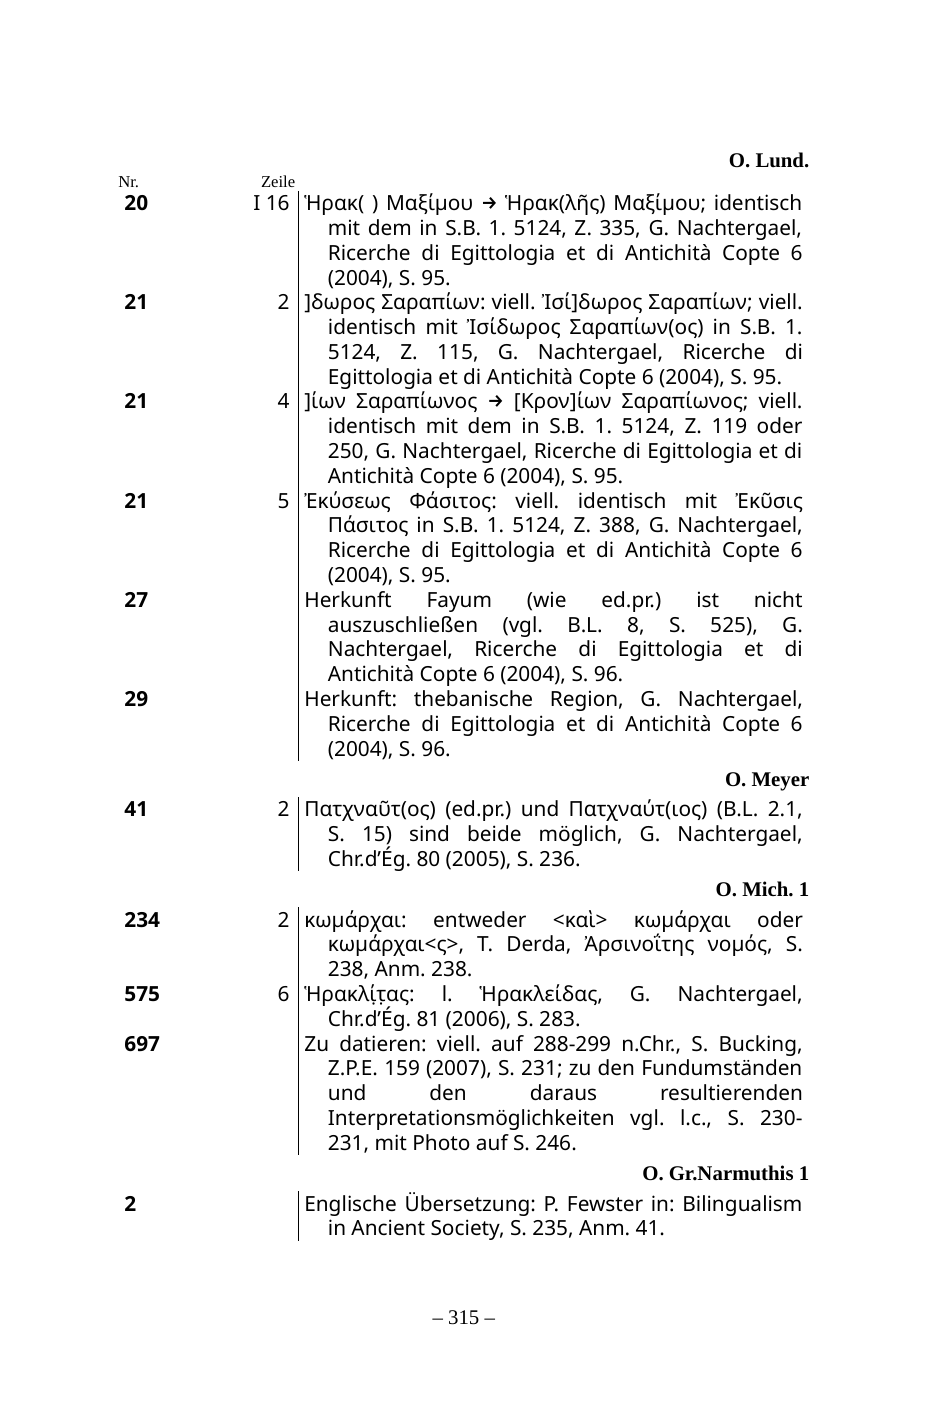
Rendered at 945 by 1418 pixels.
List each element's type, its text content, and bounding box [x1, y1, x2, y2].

subtitle O. Meyer [118, 767, 809, 791]
table_cell 575 [118, 982, 207, 1031]
table_cell 27 [118, 588, 207, 687]
table_cell [207, 588, 298, 687]
table_cell [207, 687, 298, 761]
table_cell Ἐκύσεως Φάσιτος: viell. identisch mit Ἐκῦσις Πάσιτος in S.B. 1. 5124, Z. 388, G. Nachtergael, Ricerche di Egittologia et di Antichità Copte 6 (2004), S. 95. [299, 488, 809, 587]
table_header 234 [118, 907, 207, 982]
table_cell 21 [118, 488, 207, 587]
table_cell Ἡρακλί̣τ̣ας: l. Ἡρακλείδας, G. Nachtergael, Chr.d’Ég. 81 (2006), S. 283. [299, 982, 809, 1031]
table_header κωμάρχαι: entweder <καὶ> κωμάρχαι oder κωμάρχαι<ς>, T. Derda, Ἀρσινοΐτης νομός, S. 238, Anm. 238. [299, 907, 809, 982]
table_header Πατχναῦτ(ος) (ed.pr.) und Πατχναύτ(ιος) (B.L. 2.1, S. 15) sind beide möglich, G. Nachtergael, Chr.d’Ég. 80 (2005), S. 236. [299, 797, 809, 871]
table_header 41 [118, 797, 207, 871]
table_cell 5 [207, 488, 298, 587]
table_cell 21 [118, 389, 207, 488]
subtitle O. Gr.Narmuthis 1 [118, 1161, 809, 1185]
table_cell 20 [118, 191, 207, 290]
table_cell ]ίων Σαραπίωνος → [Κρον]ίων Σαραπίωνος; viell. identisch mit dem in S.B. 1. 5124, Z. 119 oder 250, G. Nachtergael, Ricerche di Egittologia et di Antichità Copte 6 (2004), S. 95. [299, 389, 809, 488]
table_header Englische Übersetzung: P. Fewster in: Bilingualism in Ancient Society, S. 235, Anm. 41. [299, 1191, 809, 1241]
subtitle O. Mich. 1 [118, 877, 809, 901]
table_cell 21 [118, 290, 207, 389]
table_cell Herkunft Fayum (wie ed.pr.) ist nicht auszuschließen (vgl. B.L. 8, S. 525), G. Nachtergael, Ricerche di Egittologia et di Antichità Copte 6 (2004), S. 96. [299, 588, 809, 687]
table_cell 29 [118, 687, 207, 761]
table_header 2 [118, 1191, 207, 1241]
table_header [207, 1191, 298, 1241]
table_cell Ἡρακ( ) Μαξίμου → Ἡρακ(λῆς) Μαξίμου; identisch mit dem in S.B. 1. 5124, Z. 335, G. Nachtergael, Ricerche di Egittologia et di Antichità Copte 6 (2004), S. 95. [299, 191, 809, 290]
table_cell [207, 1031, 298, 1155]
table_cell 697 [118, 1031, 207, 1155]
table_cell 6 [207, 982, 298, 1031]
table_cell 4 [207, 389, 298, 488]
table_header 2 [207, 907, 298, 982]
table_cell ]δωρος Σαραπίων: viell. Ἰσί]δωρος Σαραπίων; viell. identisch mit Ἰσίδωρος Σαραπίων(ος) in S.B. 1. 5124, Z. 115, G. Nachtergael, Ricerche di Egittologia et di Antichità Copte 6 (2004), S. 95. [299, 290, 809, 389]
table_cell 2 [207, 290, 298, 389]
table_cell Herkunft: thebanische Region, G. Nachtergael, Ricerche di Egittologia et di Antichità Copte 6 (2004), S. 96. [299, 687, 809, 761]
table_header 2 [207, 797, 298, 871]
table_cell I 16 [207, 191, 298, 290]
table_cell Zu datieren: viell. auf 288-299 n.Chr., S. Bucking, Z.P.E. 159 (2007), S. 231; zu den Fundumständen und den daraus resultierenden Interpretationsmöglichkeiten vgl. l.c., S. 230-231, mit Photo auf S. 246. [299, 1031, 809, 1155]
